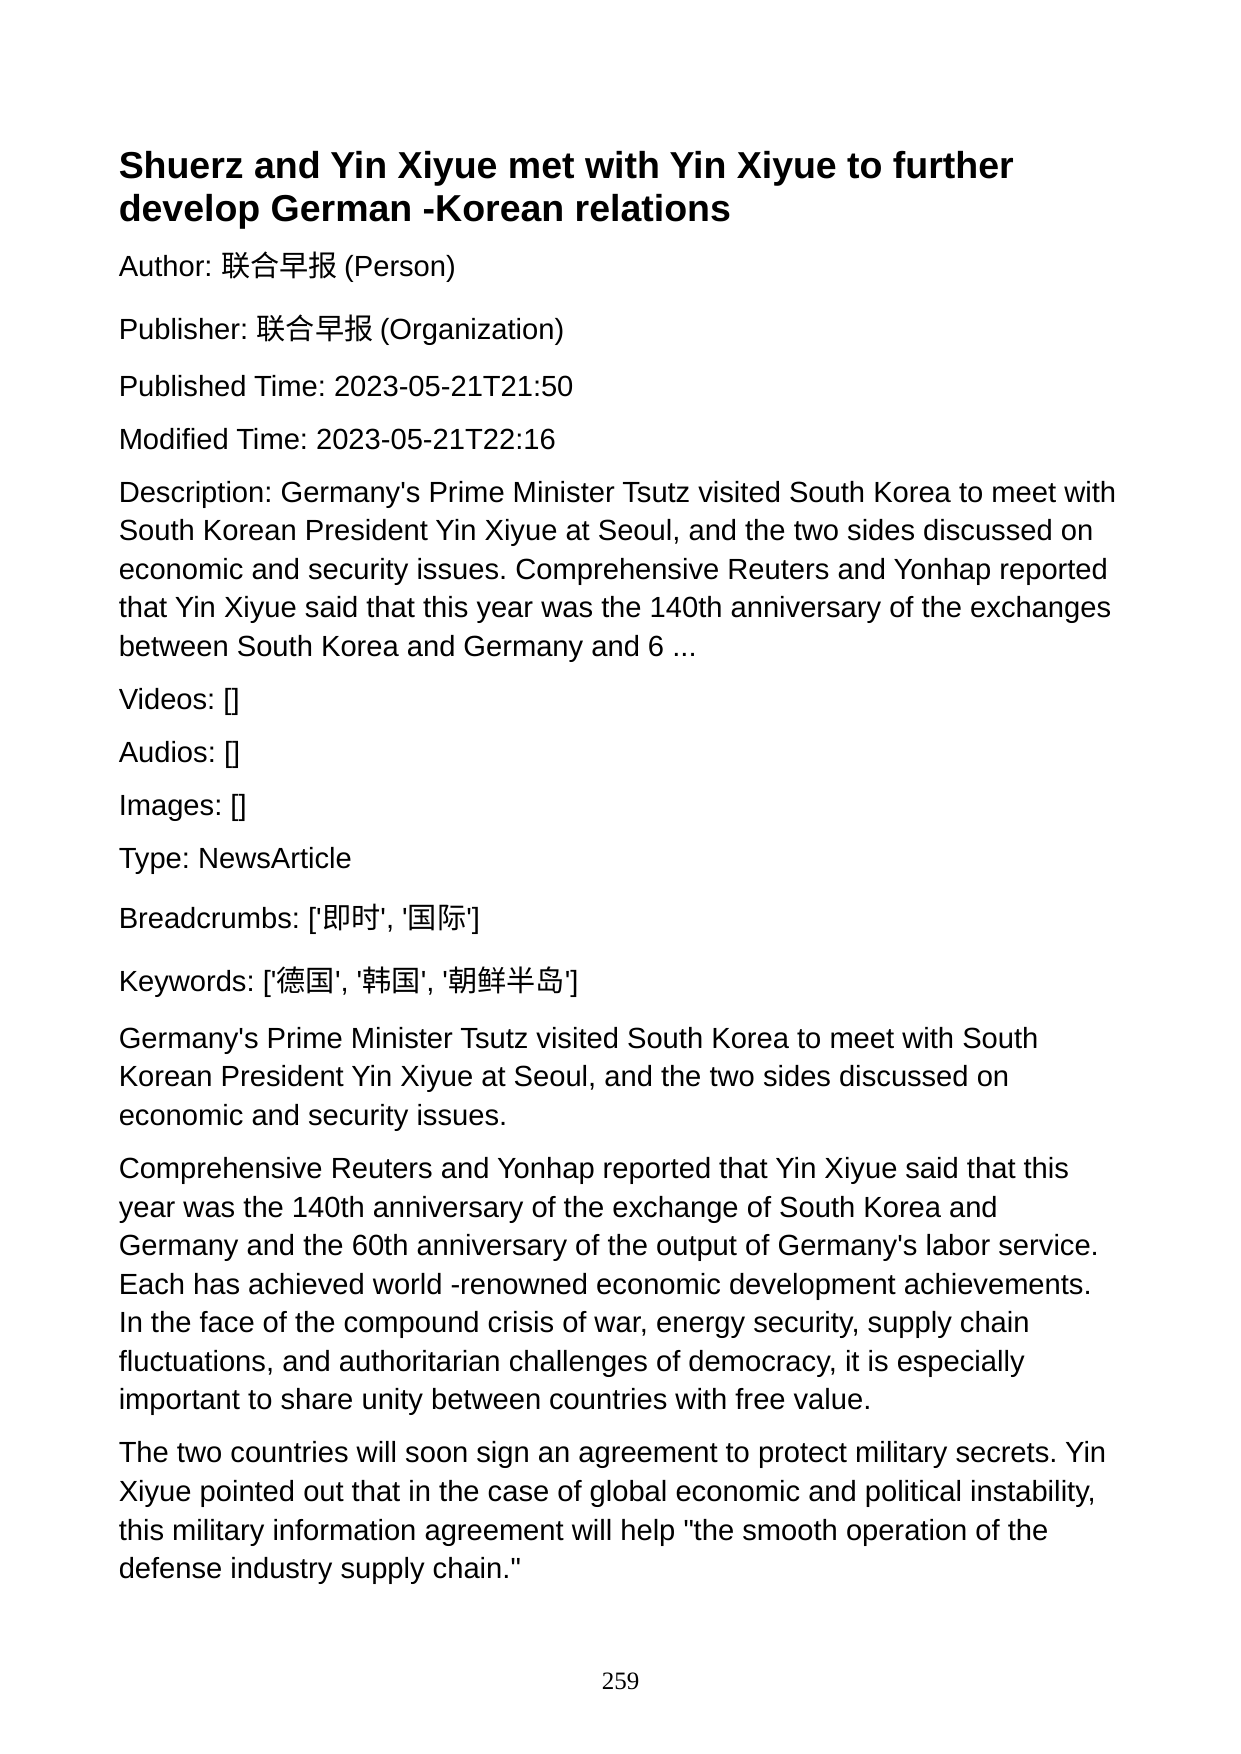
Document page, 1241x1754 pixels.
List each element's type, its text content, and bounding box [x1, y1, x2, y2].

text Images: [] [118, 788, 1122, 822]
text Published Time: 2023-05-21T21:50 [118, 368, 1122, 402]
subtitle Shuerz and Yin Xiyue met with Yin Xiyue to further develop German -Korean relations [118, 143, 1122, 230]
text Videos: [] [118, 682, 1122, 716]
text Breadcrumbs: ['即时', '国际'] [118, 894, 1122, 937]
text Publisher: 联合早报 (Organization) [118, 305, 1122, 348]
text Keywords: ['德国', '韩国', '朝鲜半岛'] [118, 958, 1122, 1000]
text The two countries will soon sign an agreement to protect military secrets. Yin Xiyue pointed out that in the case of global economic and political instability, this military information agreement will help "the smooth operation of the defense industry supply chain." [118, 1435, 1122, 1584]
text Type: NewsArticle [118, 841, 1122, 875]
text Modified Time: 2023-05-21T22:16 [118, 422, 1122, 455]
text Description: Germany's Prime Minister Tsutz visited South Korea to meet with South Korean President Yin Xiyue at Seoul, and the two sides discussed on economic and security issues. Comprehensive Reuters and Yonhap reported that Yin Xiyue said that this year was the 140th anniversary of the exchanges between South Korea and Germany and 6 ... [118, 475, 1122, 662]
text Germany's Prime Minister Tsutz visited South Korea to meet with South Korean President Yin Xiyue at Seoul, and the two sides discussed on economic and security issues. [118, 1021, 1122, 1131]
text Audios: [] [118, 735, 1122, 769]
text Author: 联合早报 (Person) [118, 242, 1122, 284]
text Comprehensive Reuters and Yonhap reported that Yin Xiyue said that this year was the 140th anniversary of the exchange of South Korea and Germany and the 60th anniversary of the output of Germany's labor service. Each has achieved world -renowned economic development achievements. In the face of the compound crisis of war, energy security, supply chain fluctuations, and authoritarian challenges of democracy, it is especially important to share unity between countries with free value. [118, 1151, 1122, 1416]
